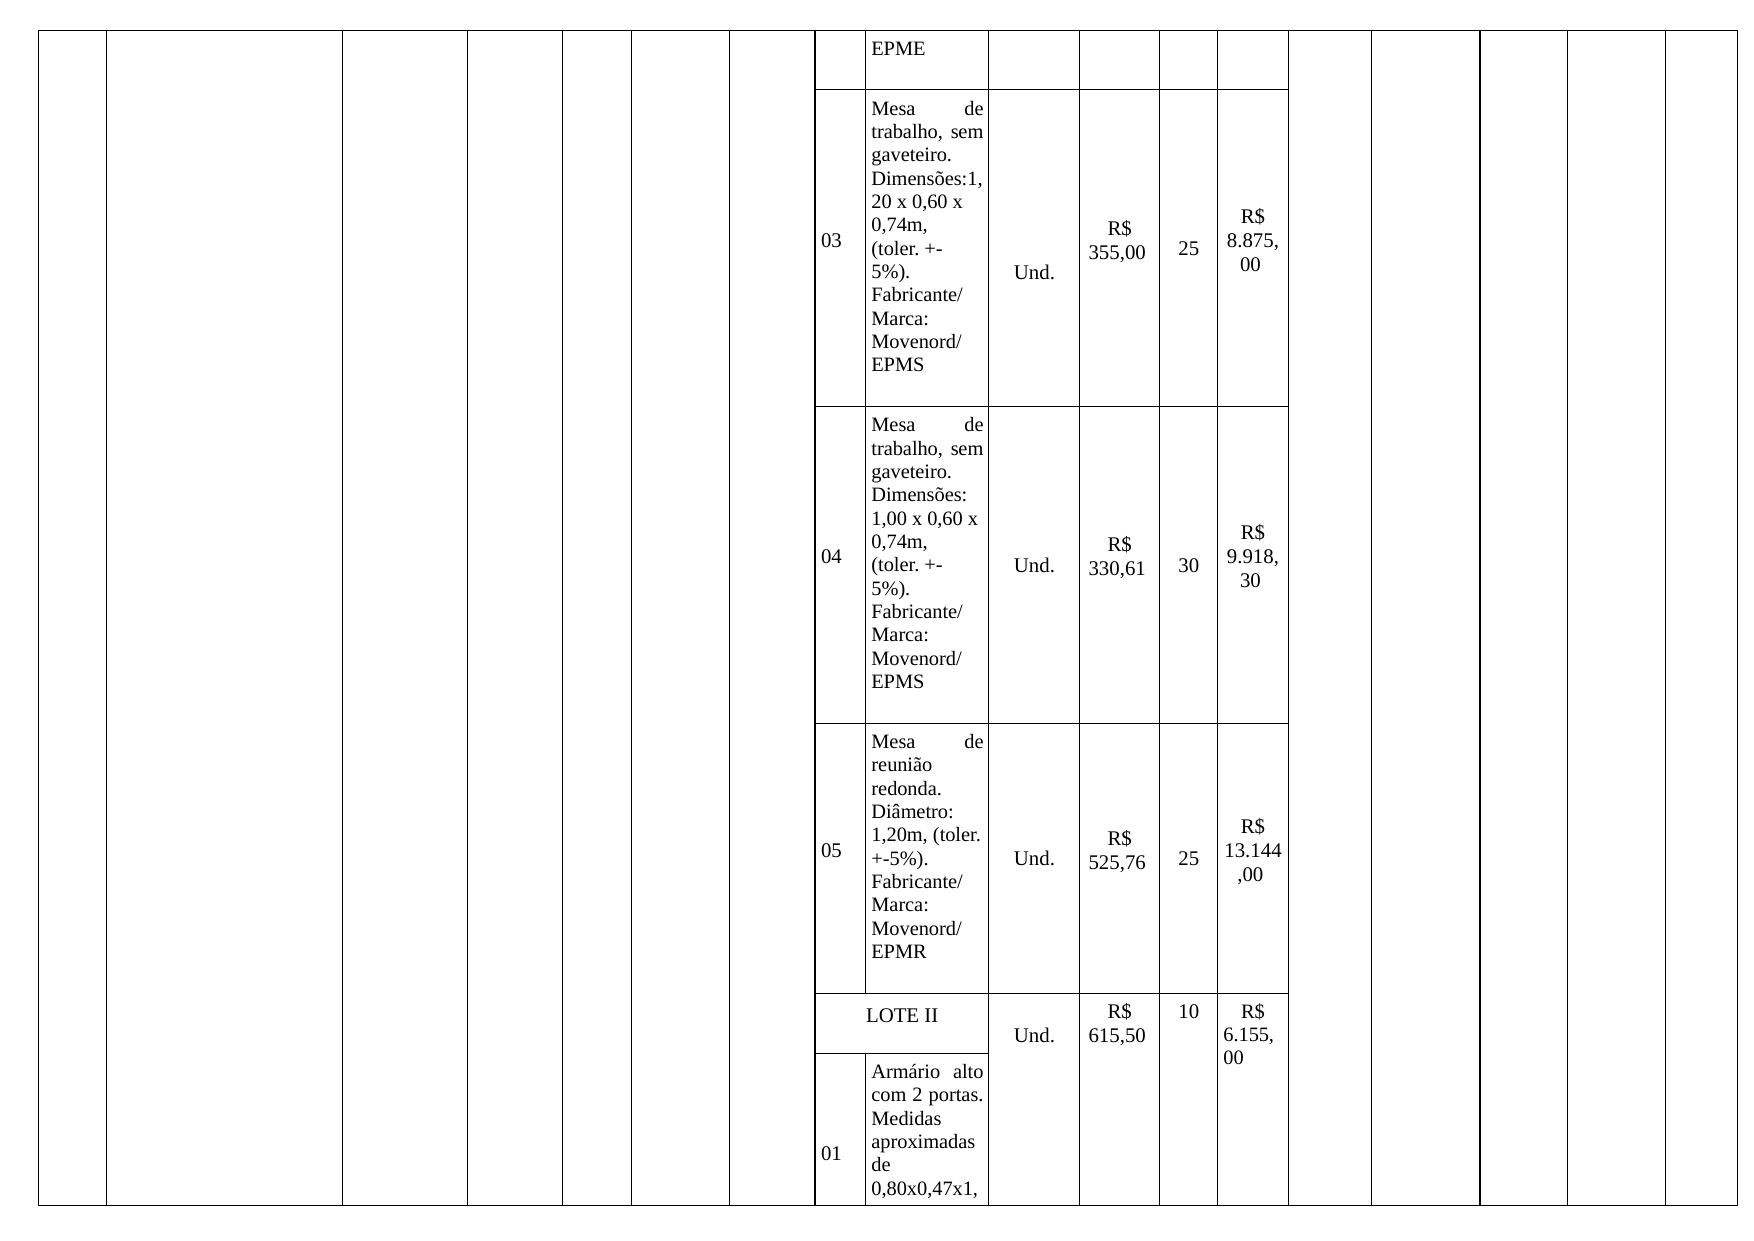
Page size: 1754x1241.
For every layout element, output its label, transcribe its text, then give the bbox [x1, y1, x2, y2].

table_cell [1372, 31, 1479, 1205]
table_cell LOTE II [816, 994, 988, 1053]
table_cell R$ 9.918,30 [1218, 407, 1288, 722]
table_cell Und. [989, 724, 1079, 992]
table_cell R$ 615,50 [1080, 994, 1159, 1205]
table_cell Und. [989, 90, 1079, 406]
table_cell Mesa de trabalho, sem gaveteiro. Dimensões: 1,00 x 0,60 x 0,74m, (toler. +- 5%). Fabricante/Marca: Movenord/EPMS [866, 407, 988, 722]
table_cell R$ 330,61 [1080, 407, 1159, 722]
table_cell [1666, 31, 1737, 1205]
table_cell [1080, 31, 1159, 89]
table_cell [816, 31, 865, 89]
table_cell Mesa de trabalho, sem gaveteiro. Dimensões:1,20 x 0,60 x 0,74m, (toler. +- 5%). Fabricante/Marca: Movenord/EPMS [866, 90, 988, 406]
table_cell R$ 6.155,00 [1218, 994, 1288, 1205]
table_cell [989, 31, 1079, 89]
table_cell Mesa de reunião redonda. Diâmetro: 1,20m, (toler. +-5%). Fabricante/Marca: Movenord/EPMR [866, 724, 988, 992]
table_cell EPME [866, 31, 988, 89]
table_cell 25 [1160, 724, 1217, 992]
table_cell Und. [989, 994, 1079, 1205]
table_cell Und. [989, 407, 1079, 722]
table_cell [1568, 31, 1665, 1205]
table_cell 30 [1160, 407, 1217, 722]
table_cell 03 [816, 90, 865, 406]
table_cell [632, 31, 729, 1205]
table_cell 05 [816, 724, 865, 992]
table_cell 04 [816, 407, 865, 722]
table_cell 01 [816, 1054, 865, 1205]
table_cell [468, 31, 562, 1205]
table_cell R$ 525,76 [1080, 724, 1159, 992]
table_cell R$ 8.875,00 [1218, 90, 1288, 406]
table_cell R$ 355,00 [1080, 90, 1159, 406]
table_cell [39, 31, 106, 1205]
table_cell 25 [1160, 90, 1217, 406]
table_cell [343, 31, 467, 1205]
table_cell [1289, 31, 1371, 1205]
table_cell [563, 31, 631, 1205]
table_cell [730, 31, 814, 1205]
table_cell [1218, 31, 1288, 89]
table_cell [1160, 31, 1217, 89]
table_cell [1481, 31, 1567, 1205]
table_cell R$ 13.144,00 [1218, 724, 1288, 992]
table_cell 10 [1160, 994, 1217, 1205]
table_cell [107, 31, 342, 1205]
table_cell Armário alto com 2 portas. Medidas aproximadas de 0,80x0,47x1, [866, 1054, 988, 1205]
